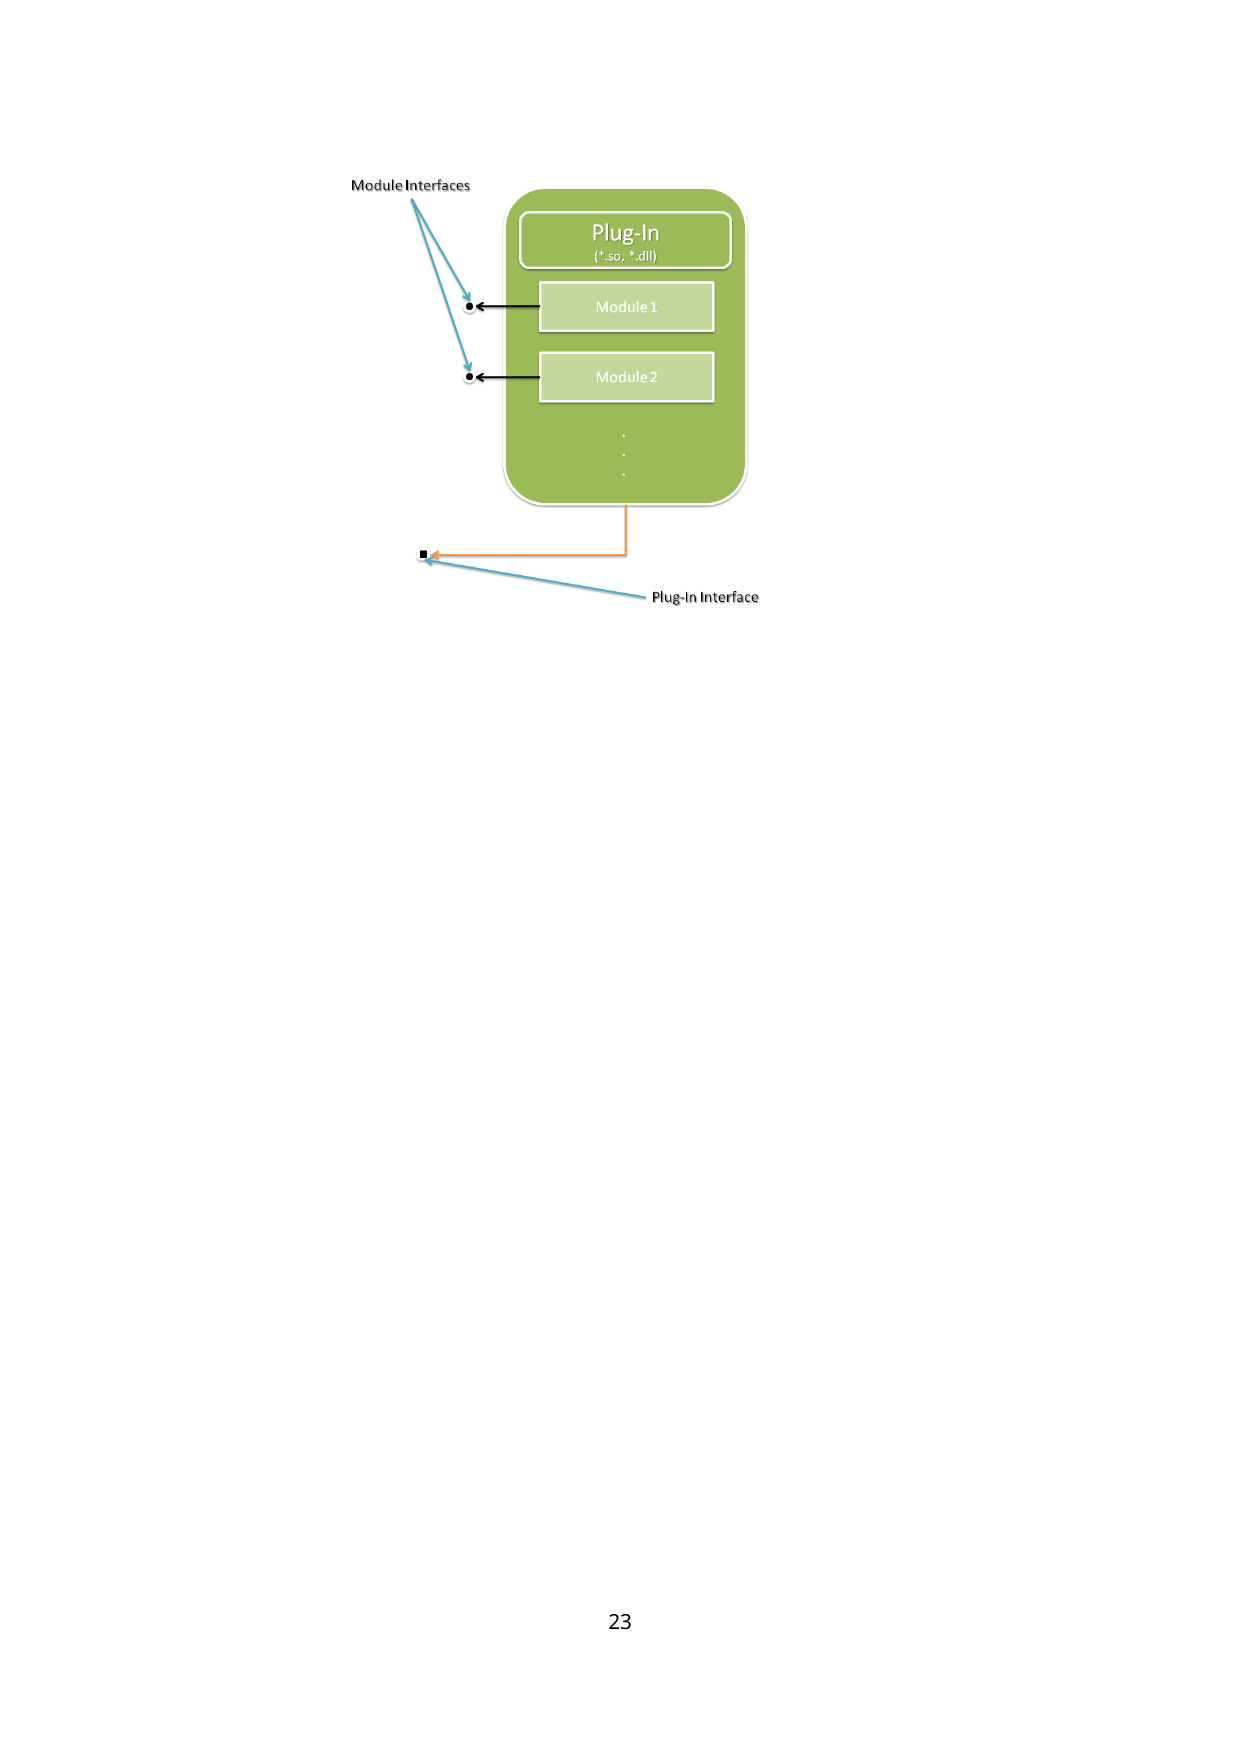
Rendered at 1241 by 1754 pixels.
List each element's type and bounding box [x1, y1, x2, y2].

picture [299, 147, 941, 629]
